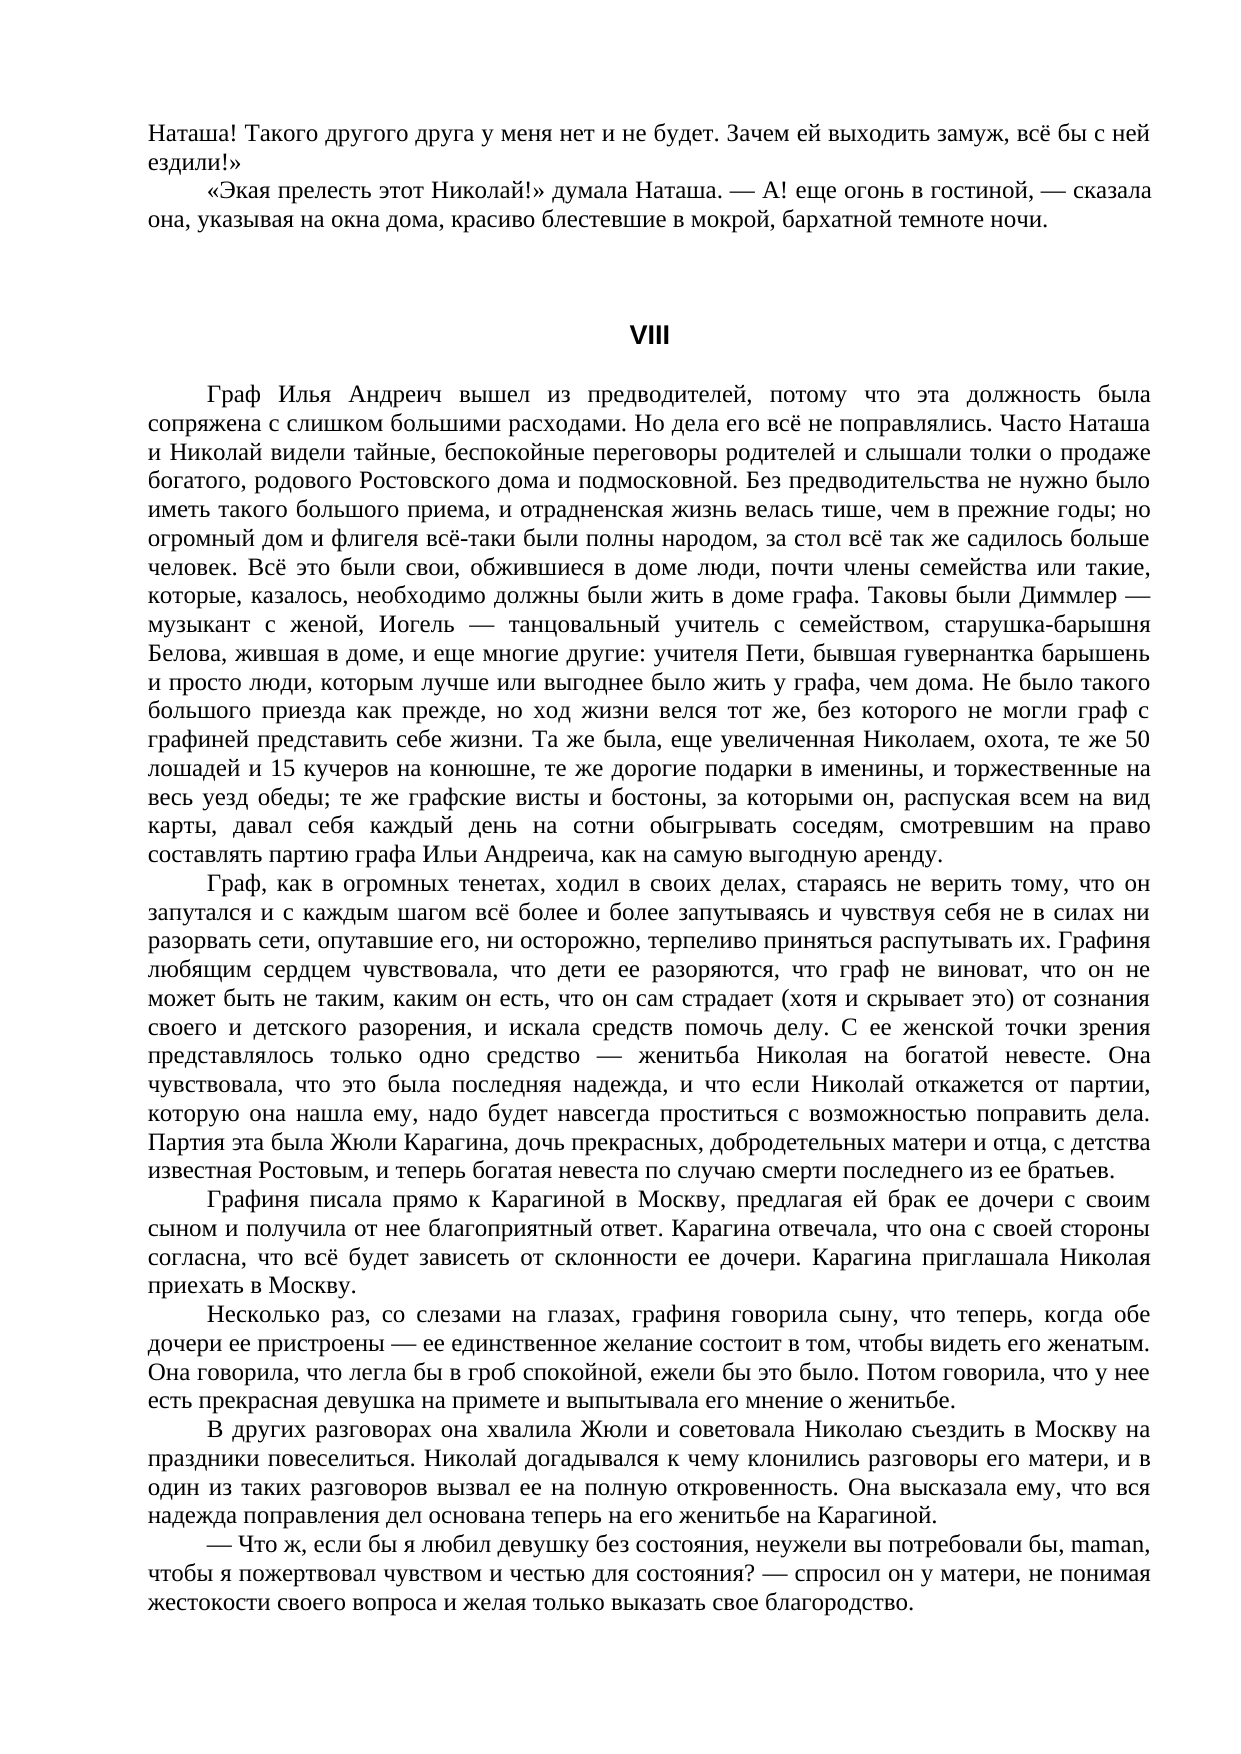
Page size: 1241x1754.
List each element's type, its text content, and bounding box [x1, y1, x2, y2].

text В других разговорах она хвалила Жюли и советовала Николаю съездить в Москву на праздники повеселиться. Николай догадывался к чему клонились разговоры его матери, и в один из таких разговоров вызвал ее на полную откровенность. Она высказала ему, что вся надежда поправления дел основана теперь на его женитьбе на Карагиной. [148, 1414, 1152, 1529]
text Граф Илья Андреич вышел из предводителей, потому что эта должность была сопряжена с слишком большими расходами. Но дела его всё не поправлялись. Часто Наташа и Николай видели тайные, беспокойные переговоры родителей и слышали толки о продаже богатого, родового Ростовского дома и подмосковной. Без предводительства не нужно было иметь такого большого приема, и отрадненская жизнь велась тише, чем в прежние годы; но огромный дом и флигеля всё-таки были полны народом, за стол всё так же садилось больше человек. Всё это были свои, обжившиеся в доме люди, почти члены семейства или такие, которые, казалось, необходимо должны были жить в доме графа. Таковы были Диммлер — музыкант с женой, Иогель — танцовальный учитель с семейством, старушка-барышня Белова, жившая в доме, и еще многие другие: учителя Пети, бывшая гувернантка барышень и просто люди, которым лучше или выгоднее было жить у графа, чем дома. Не было такого большого приезда как прежде, но ход жизни велся тот же, без которого не могли граф с графиней представить себе жизни. Та же была, еще увеличенная Николаем, охота, те же 50 лошадей и 15 кучеров на конюшне, те же дорогие подарки в именины, и торжественные на весь уезд обеды; те же графские висты и бостоны, за которыми он, распуская всем на вид карты, давал себя каждый день на сотни обыгрывать соседям, смотревшим на право составлять партию графа Ильи Андреича, как на самую выгодную аренду. [148, 379, 1152, 868]
text Граф, как в огромных тенетах, ходил в своих делах, стараясь не верить тому, что он запутался и с каждым шагом всё более и более запутываясь и чувствуя себя не в силах ни разорвать сети, опутавшие его, ни осторожно, терпеливо приняться распутывать их. Графиня любящим сердцем чувствовала, что дети ее разоряются, что граф не виноват, что он не может быть не таким, каким он есть, что он сам страдает (хотя и скрывает это) от сознания своего и детского разорения, и искала средств помочь делу. С ее женской точки зрения представлялось только одно средство — женитьба Николая на богатой невесте. Она чувствовала, что это была последняя надежда, и что если Николай откажется от партии, которую она нашла ему, надо будет навсегда проститься с возможностью поправить дела. Партия эта была Жюли Карагина, дочь прекрасных, добродетельных матери и отца, с детства известная Ростовым, и теперь богатая невеста по случаю смерти последнего из ее братьев. [148, 868, 1152, 1184]
text Наташа! Такого другого друга у меня нет и не будет. Зачем ей выходить замуж, всё бы с ней ездили!» [148, 118, 1152, 176]
text «Экая прелесть этот Николай!» думала Наташа. — А! еще огонь в гостиной, — сказала она, указывая на окна дома, красиво блестевшие в мокрой, бархатной темноте ночи. [148, 176, 1152, 233]
text Несколько раз, со слезами на глазах, графиня говорила сыну, что теперь, когда обе дочери ее пристроены — ее единственное желание состоит в том, чтобы видеть его женатым. Она говорила, что легла бы в гроб спокойной, ежели бы это было. Потом говорила, что у нее есть прекрасная девушка на примете и выпытывала его мнение о женитьбе. [148, 1299, 1152, 1414]
text — Что ж, если бы я любил девушку без состояния, неужели вы потребовали бы, maman, чтобы я пожертвовал чувством и честью для состояния? — спросил он у матери, не понимая жестокости своего вопроса и желая только выказать свое благородство. [148, 1529, 1152, 1616]
subtitle VIII [148, 319, 1152, 351]
text Графиня писала прямо к Карагиной в Москву, предлагая ей брак ее дочери с своим сыном и получила от нее благоприятный ответ. Карагина отвечала, что она с своей стороны согласна, что всё будет зависеть от склонности ее дочери. Карагина приглашала Николая приехать в Москву. [148, 1184, 1152, 1299]
